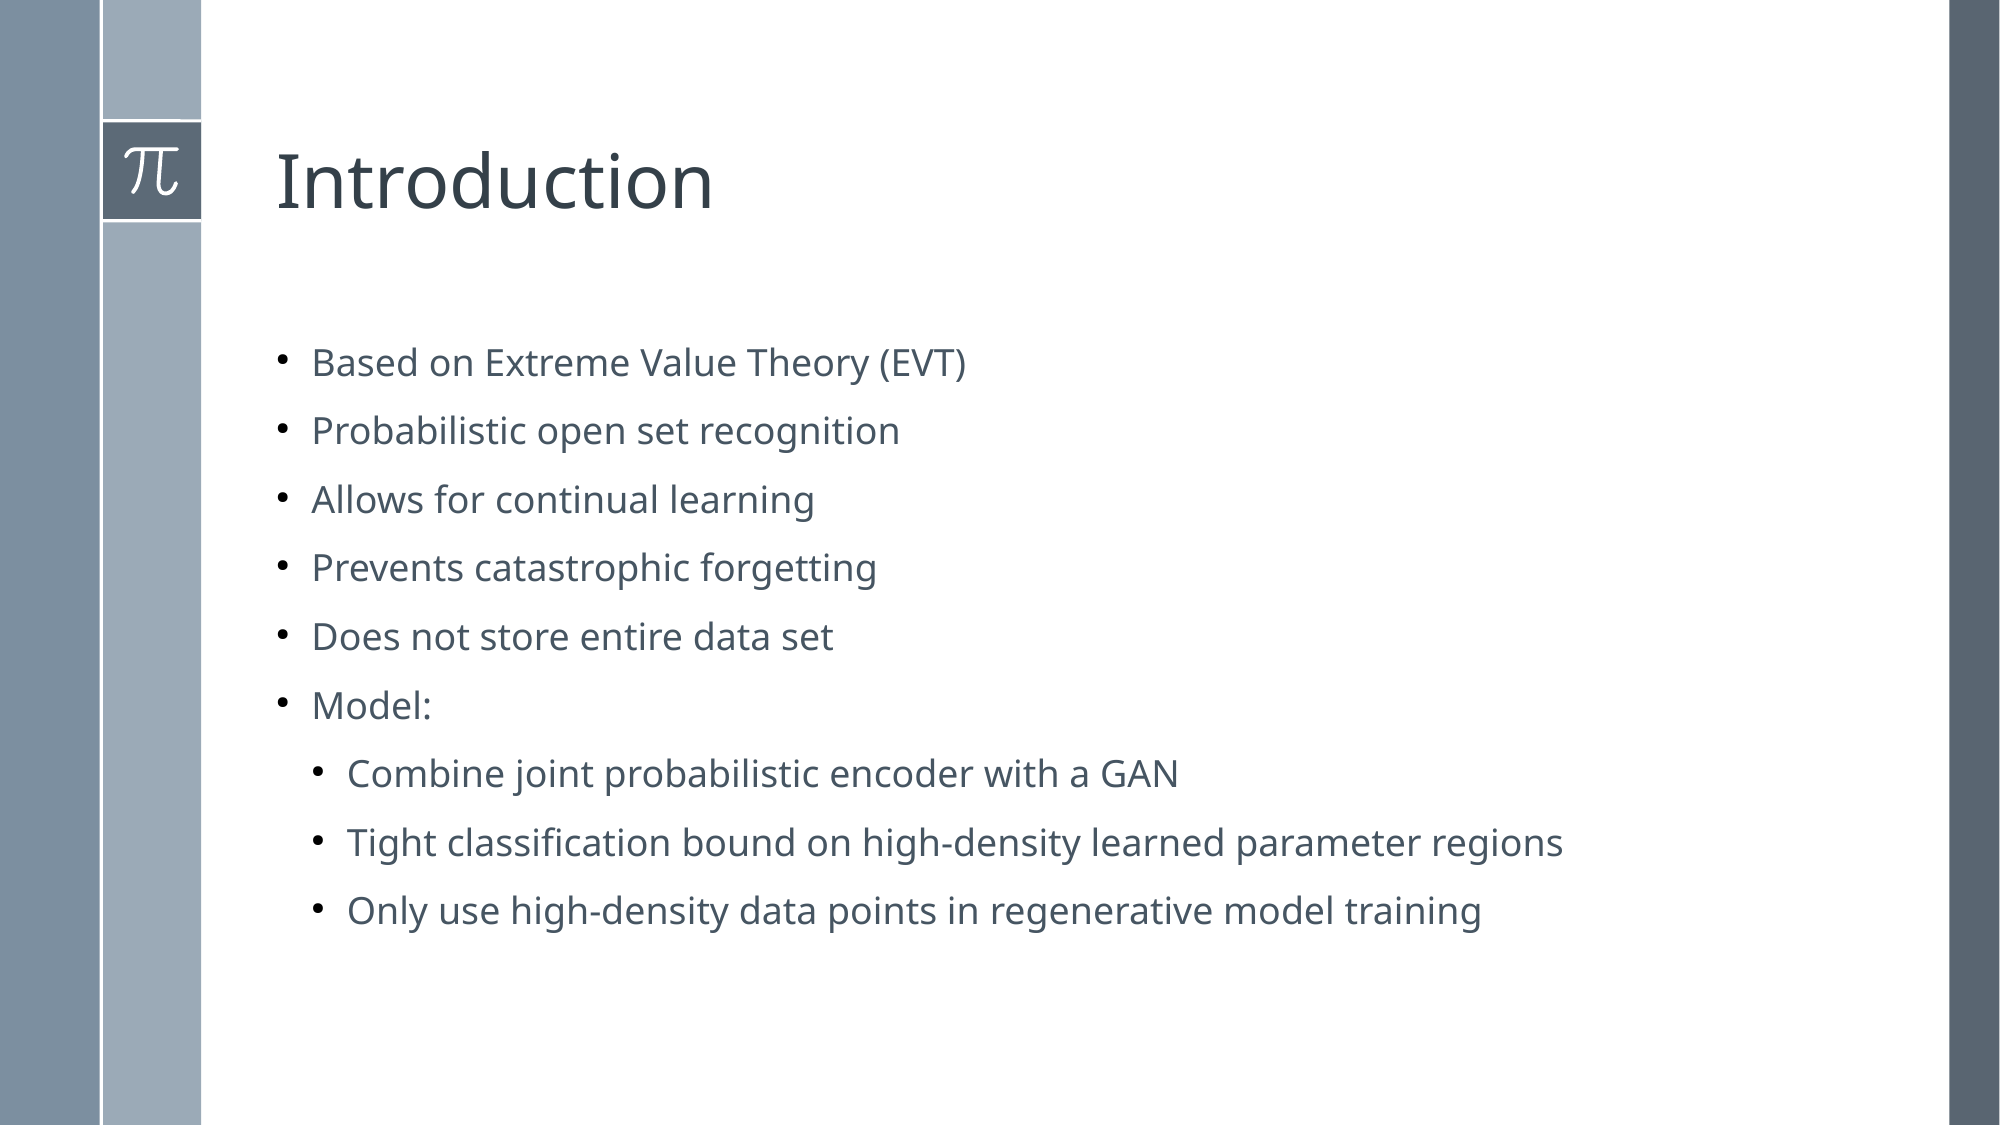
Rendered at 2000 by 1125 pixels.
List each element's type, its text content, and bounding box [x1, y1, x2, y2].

text_box Based on Extreme Value Theory (EVT) Probabilistic open set recognition Allows for continual learning Prevents catastrophic forgetting Does not store entire data set Model: Combine joint probabilistic encoder with a GAN Tight classification bound on high-density learned parameter regions Only use high-density data points in regenerative model training [261, 262, 1845, 1013]
text_box Introduction [261, 29, 1867, 233]
